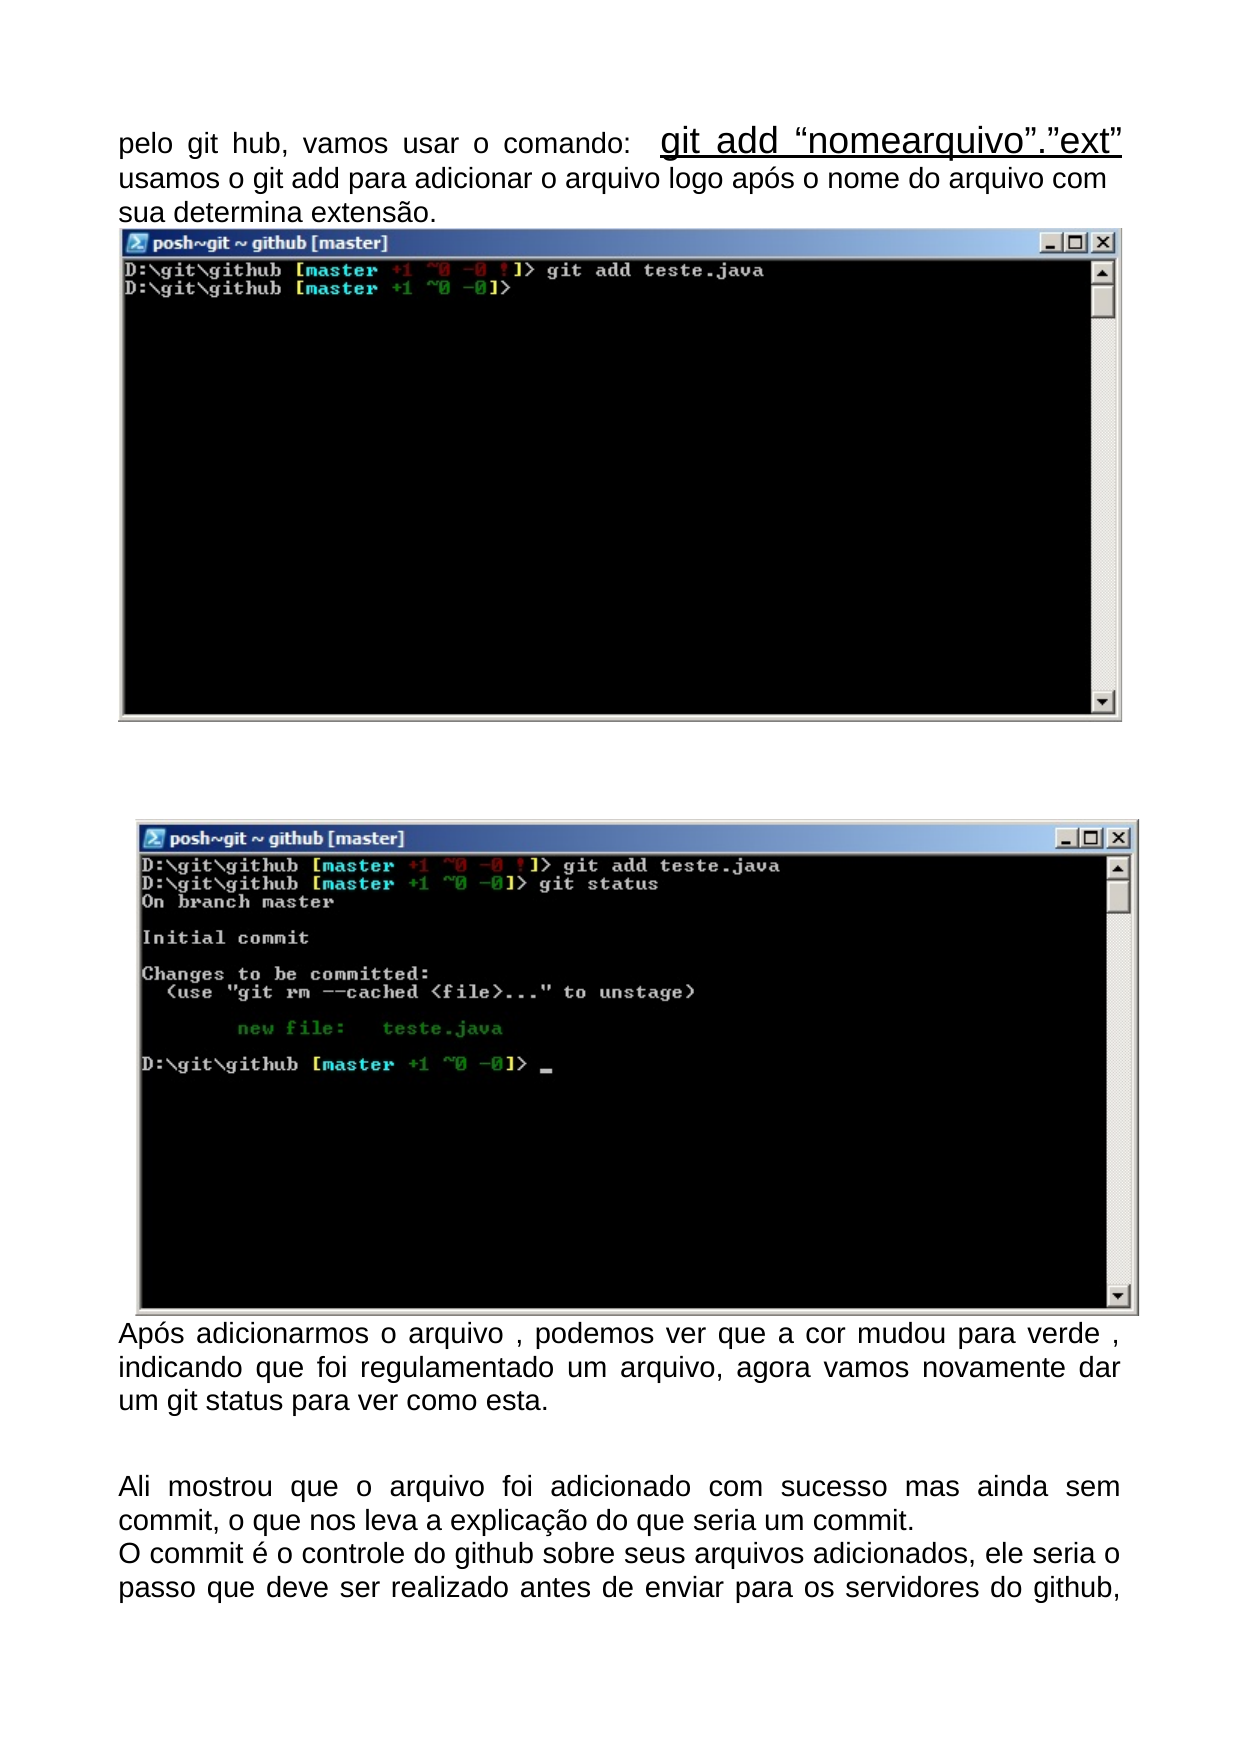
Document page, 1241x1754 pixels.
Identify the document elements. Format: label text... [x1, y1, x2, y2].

text pelo git hub, vamos usar o comando: git add “nomearquivo”.”ext” usamos o git add para adicionar o arquivo logo após o nome do arquivo com [118, 118, 1122, 195]
text O commit é o controle do github sobre seus arquivos adicionados, ele seria o passo que deve ser realizado antes de enviar para os servidores do github, [118, 1536, 1122, 1603]
text Ali mostrou que o arquivo foi adicionado com sucesso mas ainda sem commit, o que nos leva a explicação do que seria um commit. [118, 1469, 1122, 1536]
text sua determina extensão. [118, 195, 1122, 228]
picture [118, 228, 1123, 722]
text Após adicionarmos o arquivo , podemos ver que a cor mudou para verde , indicando que foi regulamentado um arquivo, agora vamos novamente dar um git status para ver como esta. [118, 807, 1122, 1417]
picture [135, 819, 1140, 1316]
